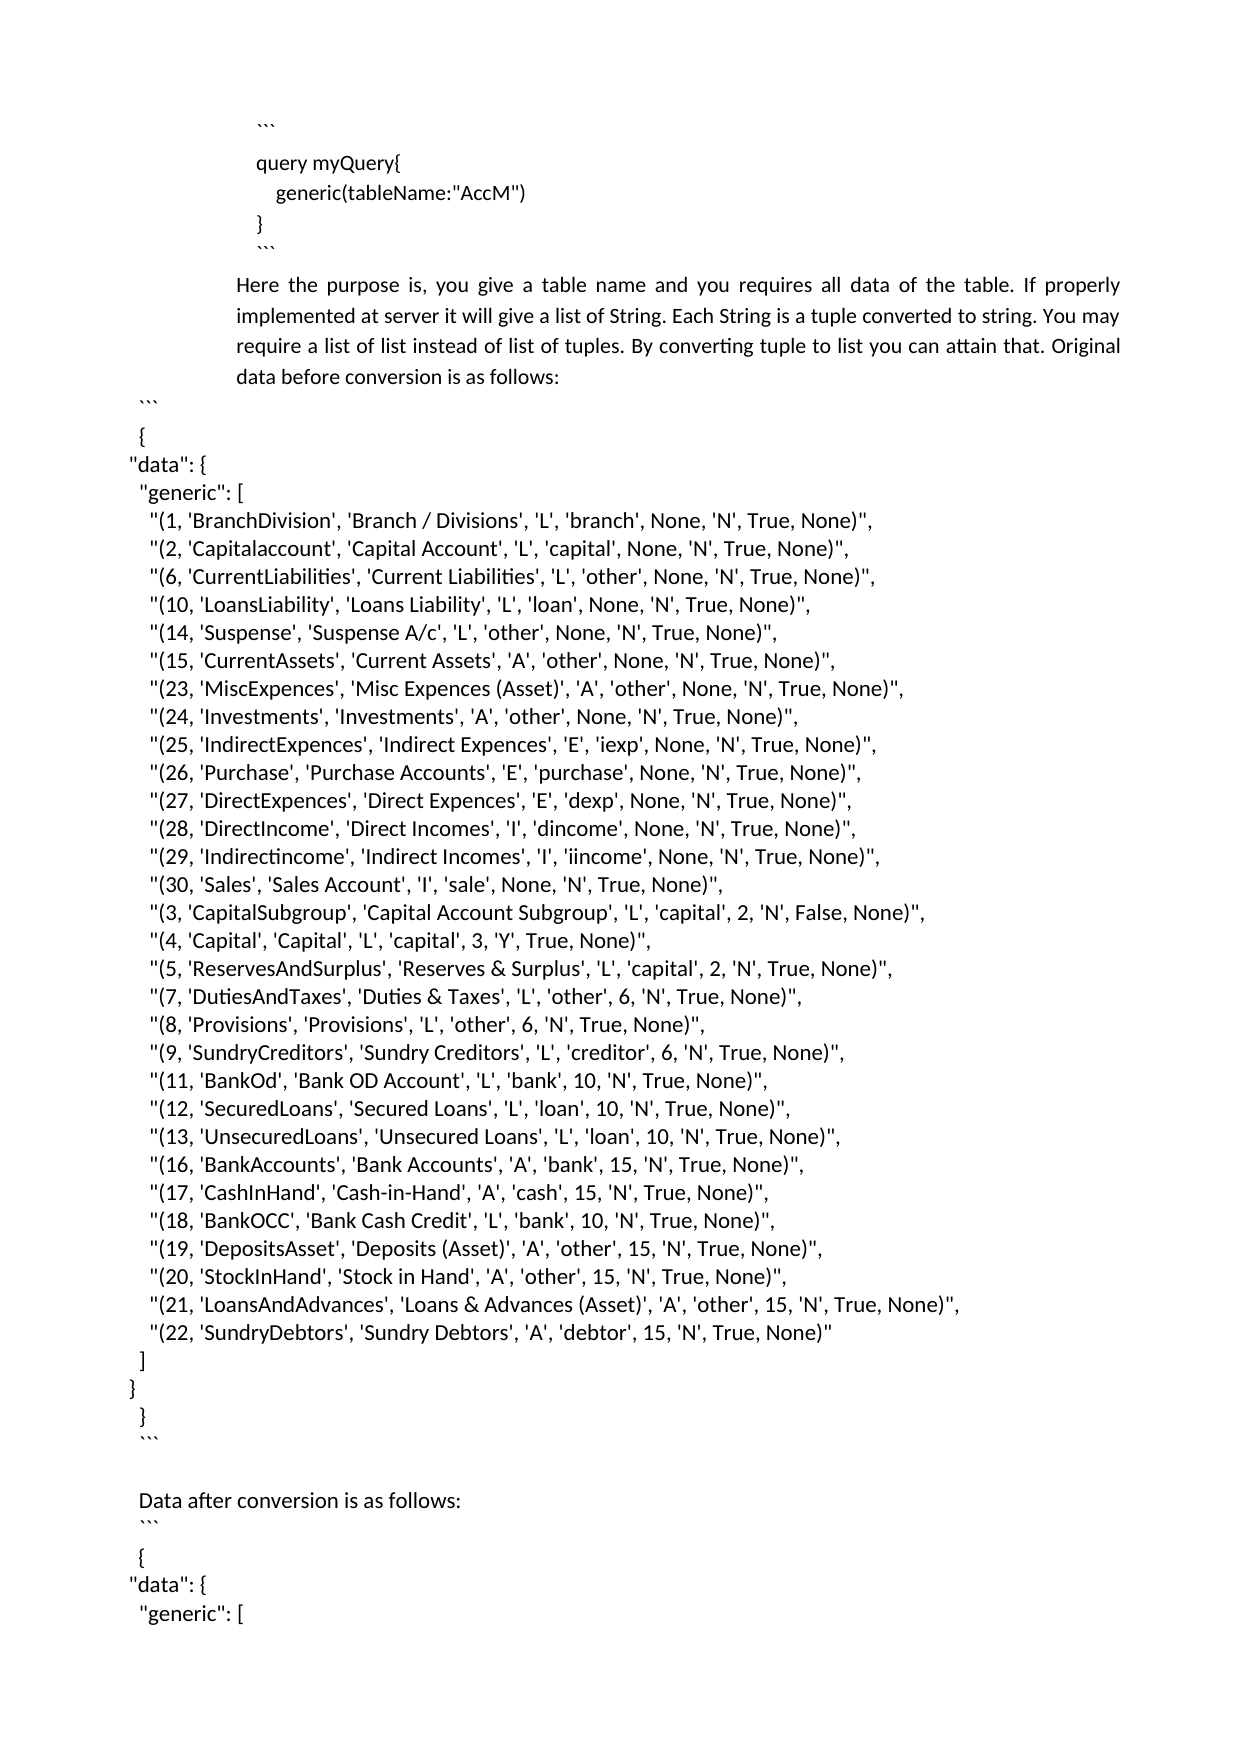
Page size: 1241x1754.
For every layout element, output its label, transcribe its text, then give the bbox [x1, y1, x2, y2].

text "(19, 'DepositsAsset', 'Deposits (Asset)', 'A', 'other', 15, 'N', True, None)", [118, 1234, 1122, 1262]
text { [118, 1543, 1122, 1571]
text "(9, 'SundryCreditors', 'Sundry Creditors', 'L', 'creditor', 6, 'N', True, None)", [118, 1038, 1122, 1066]
text "(25, 'IndirectExpences', 'Indirect Expences', 'E', 'iexp', None, 'N', True, None)", [118, 730, 1122, 758]
text "generic": [ [118, 1599, 1122, 1627]
text "(4, 'Capital', 'Capital', 'L', 'capital', 3, 'Y', True, None)", [118, 926, 1122, 954]
text "(22, 'SundryDebtors', 'Sundry Debtors', 'A', 'debtor', 15, 'N', True, None)" [118, 1318, 1122, 1346]
text generic(tableName:"AccM") [236, 179, 1122, 206]
text "(24, 'Investments', 'Investments', 'A', 'other', None, 'N', True, None)", [118, 702, 1122, 730]
text "(6, 'CurrentLiabilities', 'Current Liabilities', 'L', 'other', None, 'N', True, None)", [118, 562, 1122, 590]
text ``` [236, 118, 1122, 145]
text "(21, 'LoansAndAdvances', 'Loans & Advances (Asset)', 'A', 'other', 15, 'N', True, None)", [118, 1290, 1122, 1318]
text "(17, 'CashInHand', 'Cash-in-Hand', 'A', 'cash', 15, 'N', True, None)", [118, 1178, 1122, 1206]
text "(13, 'UnsecuredLoans', 'Unsecured Loans', 'L', 'loan', 10, 'N', True, None)", [118, 1122, 1122, 1150]
text "(20, 'StockInHand', 'Stock in Hand', 'A', 'other', 15, 'N', True, None)", [118, 1262, 1122, 1290]
text "data": { [118, 1571, 1122, 1599]
text ``` [118, 1514, 1122, 1543]
text "(10, 'LoansLiability', 'Loans Liability', 'L', 'loan', None, 'N', True, None)", [118, 590, 1122, 618]
text "(16, 'BankAccounts', 'Bank Accounts', 'A', 'bank', 15, 'N', True, None)", [118, 1150, 1122, 1178]
text "(30, 'Sales', 'Sales Account', 'I', 'sale', None, 'N', True, None)", [118, 870, 1122, 898]
text ``` [118, 394, 1122, 422]
text "(12, 'SecuredLoans', 'Secured Loans', 'L', 'loan', 10, 'N', True, None)", [118, 1094, 1122, 1122]
text "(29, 'Indirectincome', 'Indirect Incomes', 'I', 'iincome', None, 'N', True, None)", [118, 842, 1122, 870]
text "(14, 'Suspense', 'Suspense A/c', 'L', 'other', None, 'N', True, None)", [118, 618, 1122, 646]
text "(8, 'Provisions', 'Provisions', 'L', 'other', 6, 'N', True, None)", [118, 1010, 1122, 1038]
text } [236, 210, 1122, 237]
text "(23, 'MiscExpences', 'Misc Expences (Asset)', 'A', 'other', None, 'N', True, None)", [118, 674, 1122, 702]
text "(2, 'Capitalaccount', 'Capital Account', 'L', 'capital', None, 'N', True, None)", [118, 534, 1122, 562]
text "(1, 'BranchDivision', 'Branch / Divisions', 'L', 'branch', None, 'N', True, None)", [118, 506, 1122, 534]
text Here the purpose is, you give a table name and you requires all data of the table. If properly implemented at server it will give a list of String. Each String is a tuple converted to string. You may require a list of list instead of list of tuples. By converting tuple to list you can attain that. Original data before conversion is as follows: [236, 271, 1122, 390]
text } [118, 1402, 1122, 1431]
text "(26, 'Purchase', 'Purchase Accounts', 'E', 'purchase', None, 'N', True, None)", [118, 758, 1122, 786]
text "generic": [ [118, 478, 1122, 506]
text { [118, 422, 1122, 450]
text Data after conversion is as follows: [118, 1487, 1122, 1514]
text "(7, 'DutiesAndTaxes', 'Duties & Taxes', 'L', 'other', 6, 'N', True, None)", [118, 982, 1122, 1010]
text "(15, 'CurrentAssets', 'Current Assets', 'A', 'other', None, 'N', True, None)", [118, 646, 1122, 674]
text } [118, 1374, 1122, 1402]
text "(3, 'CapitalSubgroup', 'Capital Account Subgroup', 'L', 'capital', 2, 'N', False, None)", [118, 898, 1122, 926]
text "data": { [118, 450, 1122, 478]
text ``` [118, 1431, 1122, 1458]
text ``` [236, 241, 1122, 267]
text "(11, 'BankOd', 'Bank OD Account', 'L', 'bank', 10, 'N', True, None)", [118, 1066, 1122, 1094]
text "(28, 'DirectIncome', 'Direct Incomes', 'I', 'dincome', None, 'N', True, None)", [118, 814, 1122, 842]
text "(18, 'BankOCC', 'Bank Cash Credit', 'L', 'bank', 10, 'N', True, None)", [118, 1206, 1122, 1234]
text query myQuery{ [236, 149, 1122, 175]
text ] [118, 1346, 1122, 1374]
text "(27, 'DirectExpences', 'Direct Expences', 'E', 'dexp', None, 'N', True, None)", [118, 786, 1122, 814]
text "(5, 'ReservesAndSurplus', 'Reserves & Surplus', 'L', 'capital', 2, 'N', True, None)", [118, 954, 1122, 982]
